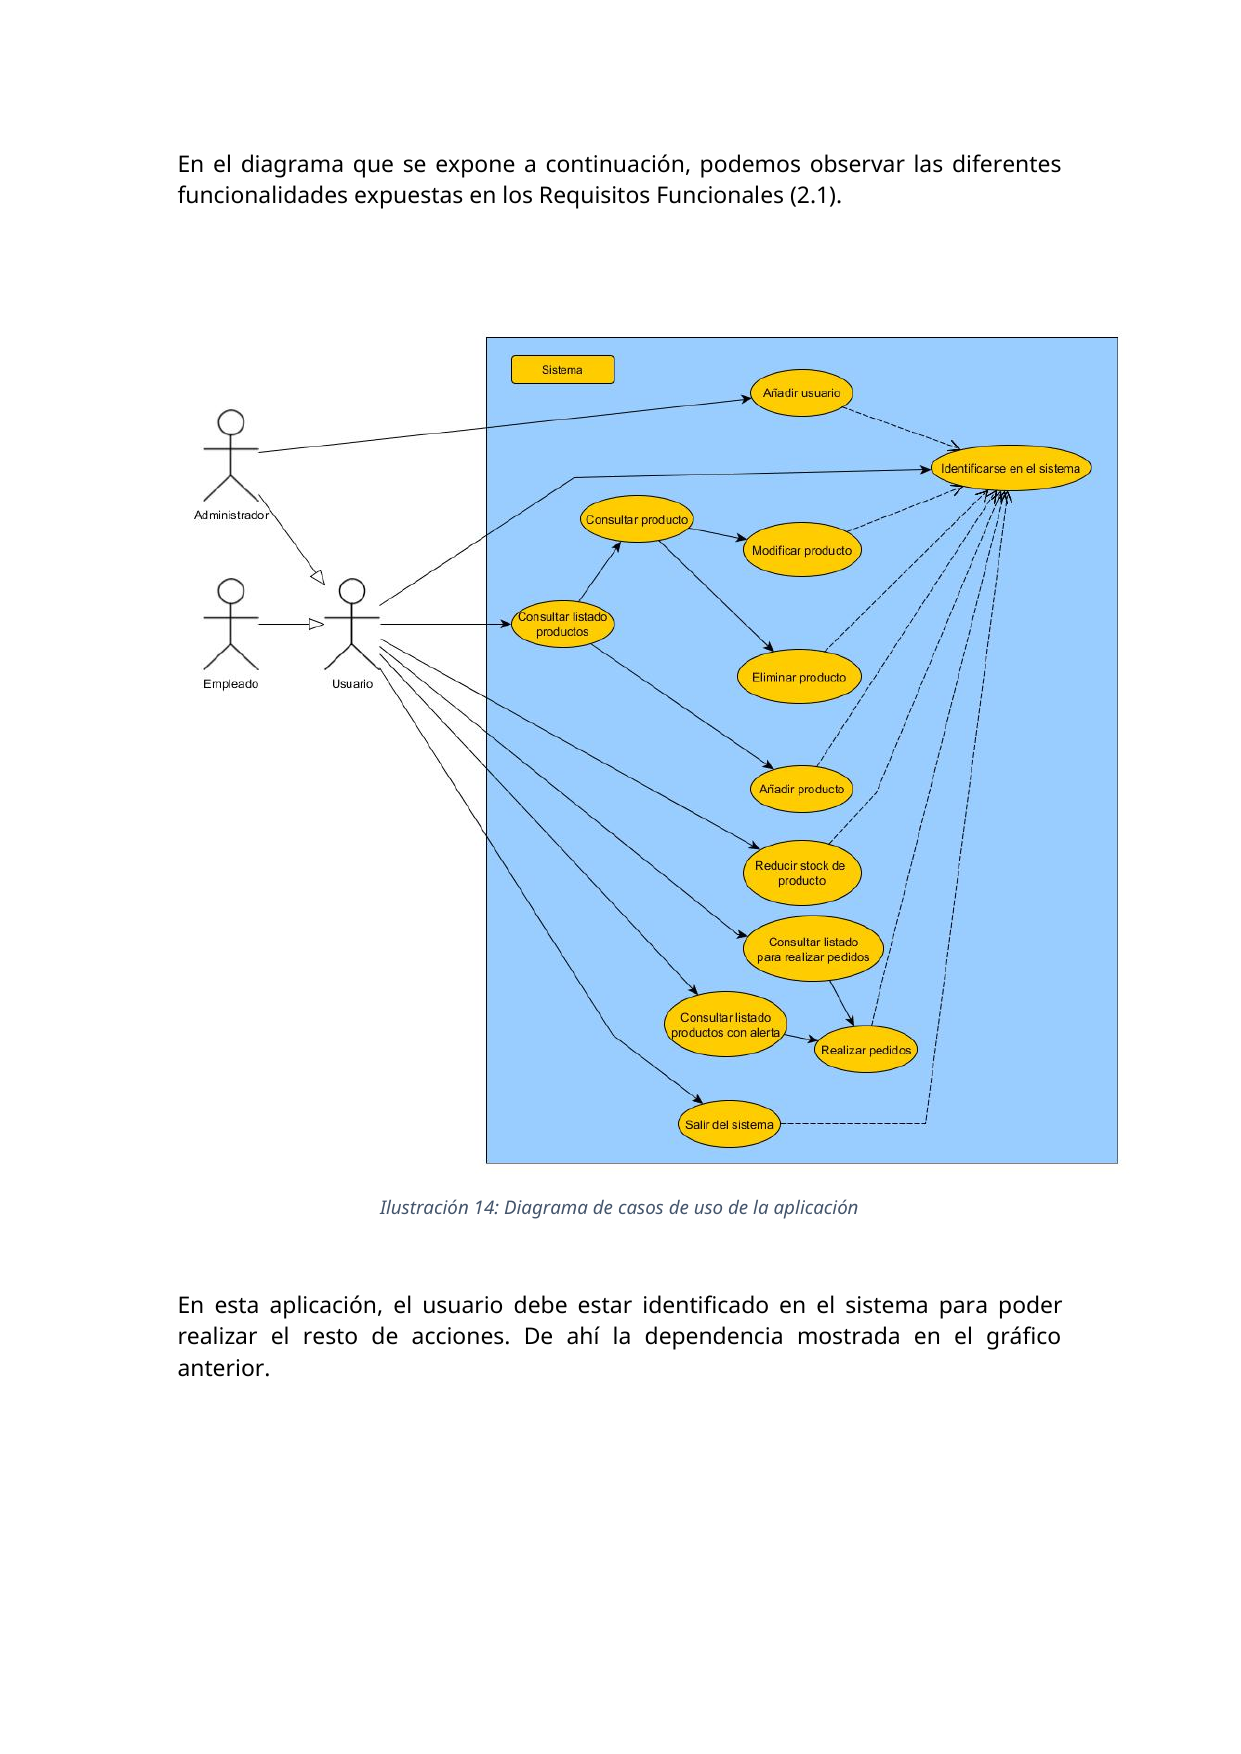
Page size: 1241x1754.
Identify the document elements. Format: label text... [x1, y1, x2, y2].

text Ilustración 14: Diagrama de casos de uso de la aplicación [177, 1194, 1063, 1219]
text En el diagrama que se expone a continuación, podemos observar las diferentes funcionalidades expuestas en los Requisitos Funcionales (2.1). [177, 148, 1063, 211]
text En esta aplicación, el usuario debe estar identificado en el sistema para poder realizar el resto de acciones. De ahí la dependencia mostrada en el gráfico anterior. [177, 1289, 1063, 1383]
